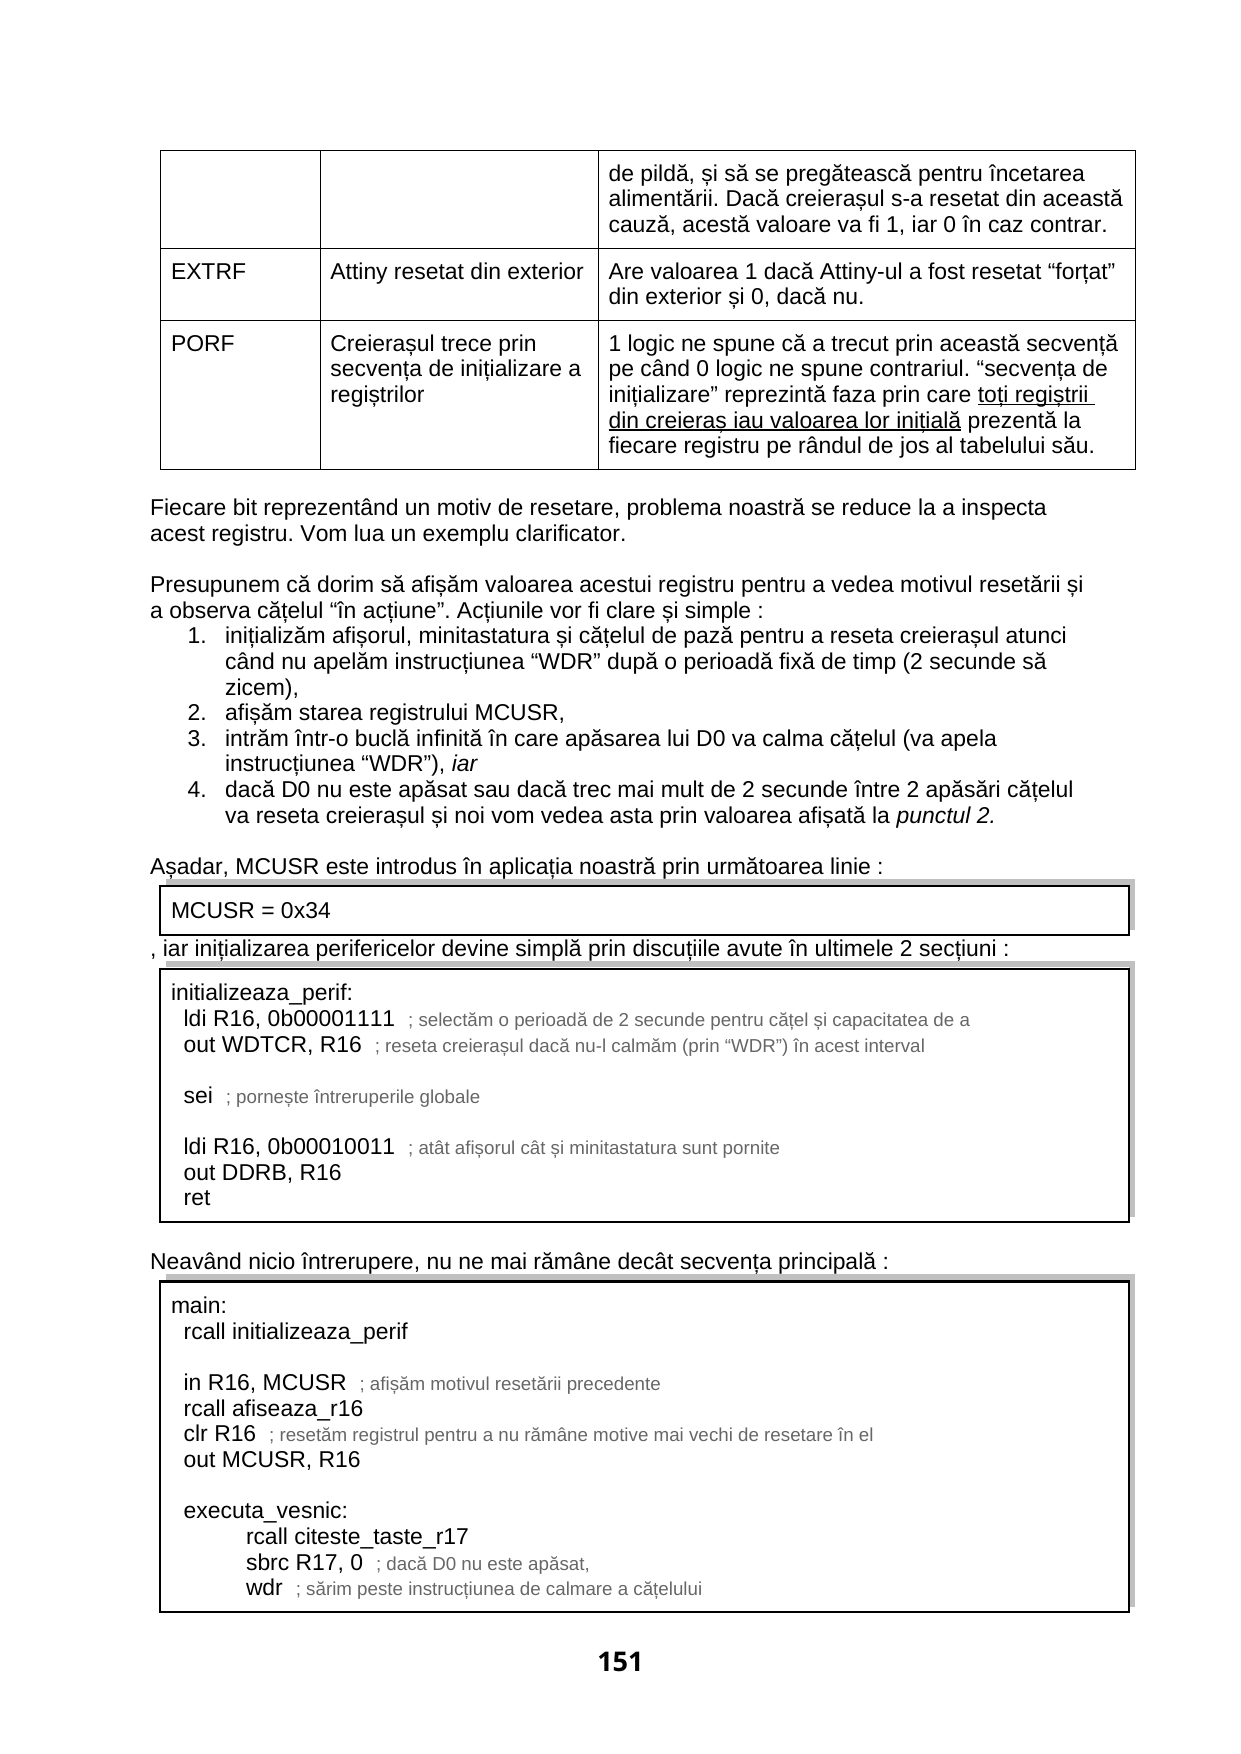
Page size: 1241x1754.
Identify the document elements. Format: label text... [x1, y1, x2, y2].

table_header main: rcall initializeaza_perif in R16, MCUSR ; afișăm motivul resetării precedente rcall afiseaza_r16 clr R16 ; resetăm registrul pentru a nu rămâne motive mai vechi de resetare în el out MCUSR, R16 executa_vesnic: rcall citeste_taste_r17 sbrc R17, 0 ; dacă D0 nu este apăsat, wdr ; sărim peste instrucțiunea de calmare a cățelului [161, 1283, 1128, 1611]
text Fiecare bit reprezentând un motiv de resetare, problema noastră se reduce la a inspecta acest registru. Vom lua un exemplu clarificator. [150, 495, 1091, 546]
table_cell Attiny resetat din exterior [321, 249, 598, 320]
list intrăm într-o buclă infinită în care apăsarea lui D0 va calma cățelul (va apela instrucțiunea “WDR”), iar [187, 725, 1091, 777]
text Presupunem că dorim să afișăm valoarea acestui registru pentru a vedea motivul resetării și a observa cățelul “în acțiune”. Acțiunile vor fi clare și simple : [150, 572, 1091, 623]
table_cell PORF [161, 321, 320, 469]
table_header MCUSR = 0x34 [161, 887, 1128, 934]
table_cell Are valoarea 1 dacă Attiny-ul a fost resetat “forțat” din exterior și 0, dacă nu. [599, 249, 1135, 320]
table_header initializeaza_perif: ldi R16, 0b00001111 ; selectăm o perioadă de 2 secunde pentru cățel și capacitatea de a out WDTCR, R16 ; reseta creierașul dacă nu-l calmăm (prin “WDR”) în acest interval sei ; pornește întreruperile globale ldi R16, 0b00010011 ; atât afișorul cât și minitastatura sunt pornite out DDRB, R16 ret [161, 970, 1128, 1221]
table_cell Creierașul trece prin secvența de inițializare a regiștrilor [321, 321, 598, 469]
text Așadar, MCUSR este introdus în aplicația noastră prin următoarea linie : [150, 853, 1091, 879]
list dacă D0 nu este apăsat sau dacă trec mai mult de 2 secunde între 2 apăsări cățelul va reseta creierașul și noi vom vedea asta prin valoarea afișată la punctul 2. [187, 777, 1091, 828]
list inițializăm afișorul, minitastatura și cățelul de pază pentru a reseta creierașul atunci când nu apelăm instrucțiunea “WDR” după o perioadă fixă de timp (2 secunde să zicem), [187, 623, 1091, 700]
text Neavând nicio întrerupere, nu ne mai rămâne decât secvența principală : [150, 1249, 1091, 1274]
table_cell 1 logic ne spune că a trecut prin această secvență pe când 0 logic ne spune contrariul. “secvența de inițializare” reprezintă faza prin care toți regiștrii din creieraș iau valoarea lor inițială prezentă la fiecare registru pe rândul de jos al tabelului său. [599, 321, 1135, 469]
table_cell [321, 151, 598, 248]
text , iar inițializarea perifericelor devine simplă prin discuțiile avute în ultimele 2 secțiuni : [150, 936, 1091, 961]
list afișăm starea registrului MCUSR, [187, 700, 1091, 725]
table_cell [161, 151, 320, 248]
table_cell de pildă, și să se pregătească pentru încetarea alimentării. Dacă creierașul s-a resetat din această cauză, acestă valoare va fi 1, iar 0 în caz contrar. [599, 151, 1135, 248]
table_cell EXTRF [161, 249, 320, 320]
